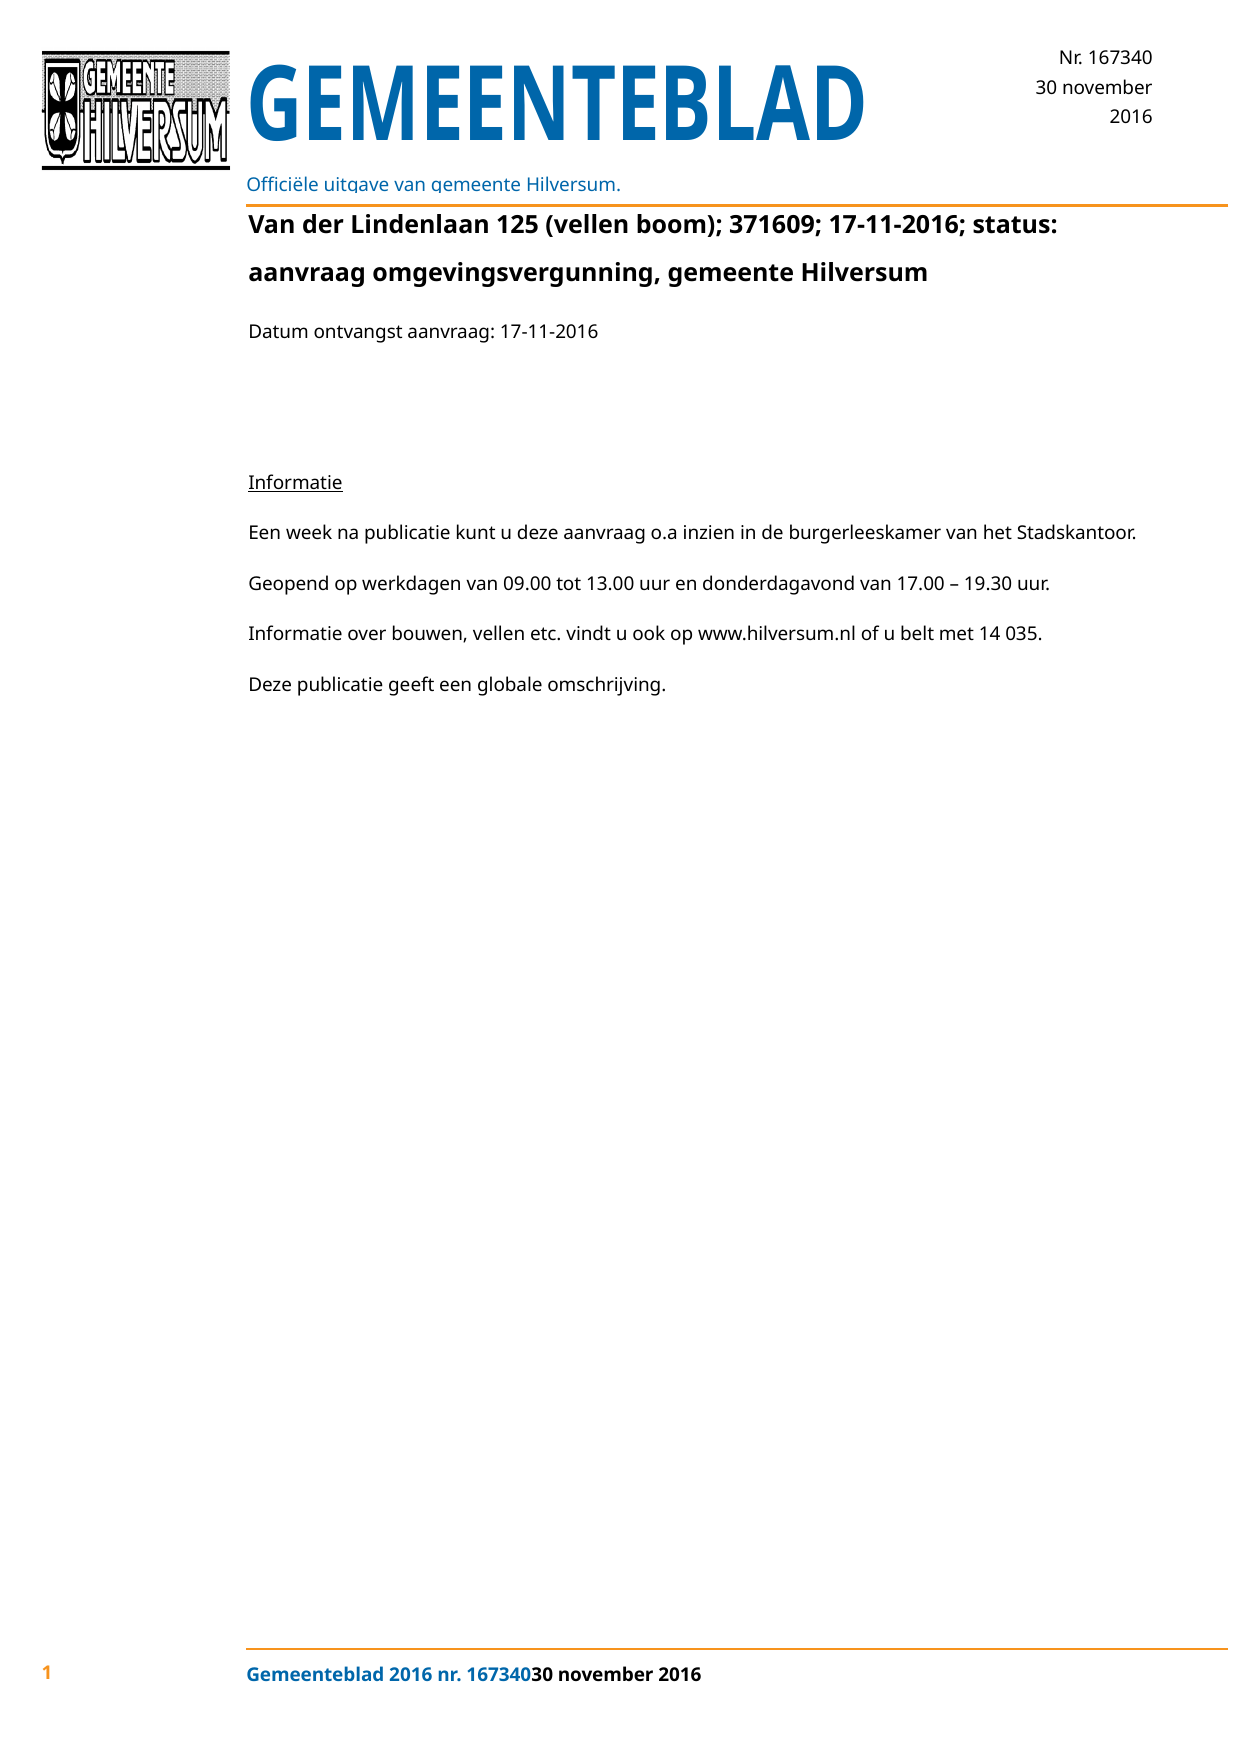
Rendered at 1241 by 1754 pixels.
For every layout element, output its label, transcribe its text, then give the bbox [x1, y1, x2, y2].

text Informatie [248, 469, 1152, 495]
text Van der Lindenlaan 125 (vellen boom); 371609; 17-11-2016; status: aanvraag omgevingsvergunning, gemeente Hilversum [248, 207, 1152, 288]
picture [41, 47, 231, 172]
text Geopend op werkdagen van 09.00 tot 13.00 uur en donderdagavond van 17.00 – 19.30 uur. [248, 570, 1152, 596]
text Een week na publicatie kunt u deze aanvraag o.a inzien in de burgerleeskamer van het Stadskantoor. [248, 519, 1152, 545]
text Datum ontvangst aanvraag: 17-11-2016 [248, 318, 1152, 344]
text Informatie over bouwen, vellen etc. vindt u ook op www.hilversum.nl of u belt met 14 035. [248, 620, 1152, 646]
text Deze publicatie geeft een globale omschrijving. [248, 671, 1152, 697]
